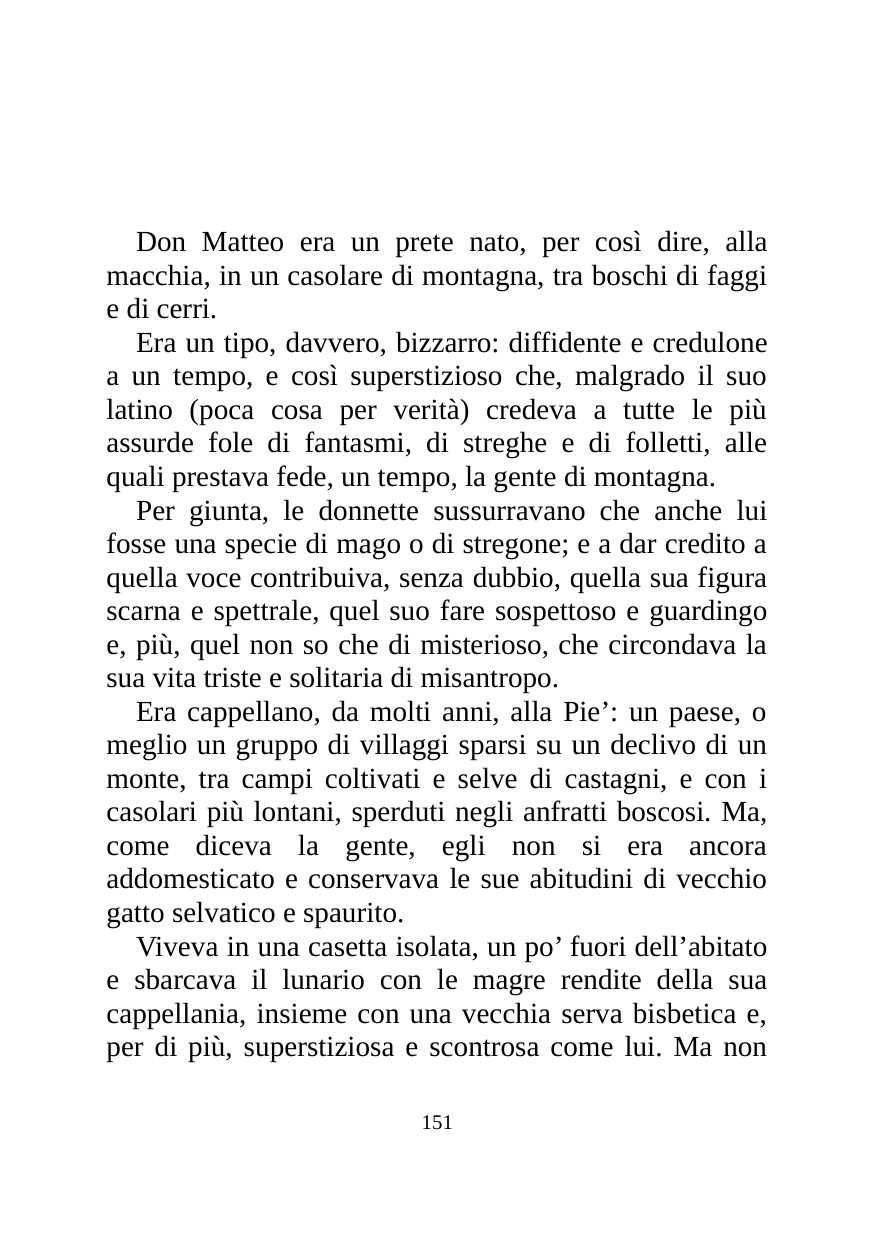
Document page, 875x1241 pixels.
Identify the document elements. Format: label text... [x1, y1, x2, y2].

text Don Matteo era un prete nato, per così dire, alla macchia, in un casolare di montagna, tra boschi di faggi e di cerri. [106, 224, 768, 325]
text Era cappellano, da molti anni, alla Pie’: un paese, o meglio un gruppo di villaggi sparsi su un declivo di un monte, tra campi coltivati e selve di castagni, e con i casolari più lontani, sperduti negli anfratti boscosi. Ma, come diceva la gente, egli non si era ancora addomesticato e conservava le sue abitudini di vecchio gatto selvatico e spaurito. [106, 694, 768, 929]
text Per giunta, le donnette sussurravano che anche lui fosse una specie di mago o di stregone; e a dar credito a quella voce contribuiva, senza dubbio, quella sua figura scarna e spettrale, quel suo fare sospettoso e guardingo e, più, quel non so che di misterioso, che circondava la sua vita triste e solitaria di misantropo. [106, 493, 768, 694]
text Viveva in una casetta isolata, un po’ fuori dell’abitato e sbarcava il lunario con le magre rendite della sua cappellania, insieme con una vecchia serva bisbetica e, per di più, superstiziosa e scontrosa come lui. Ma non [106, 929, 768, 1063]
text Era un tipo, davvero, bizzarro: diffidente e credulone a un tempo, e così superstizioso che, malgrado il suo latino (poca cosa per verità) credeva a tutte le più assurde fole di fantasmi, di streghe e di folletti, alle quali prestava fede, un tempo, la gente di montagna. [106, 325, 768, 493]
